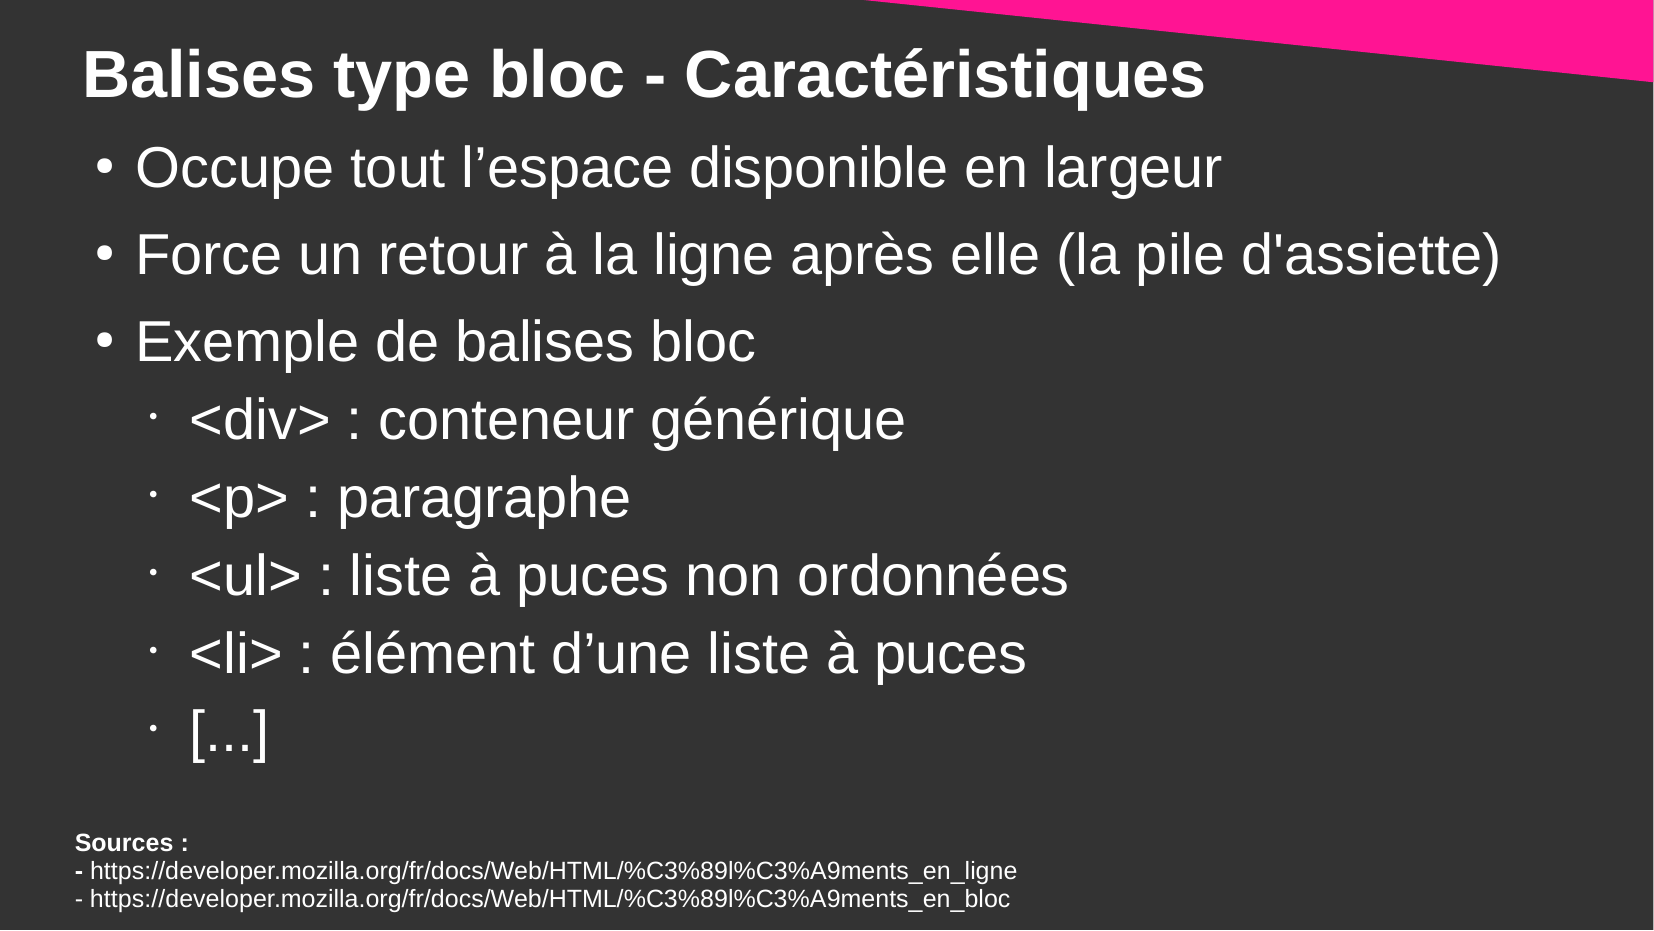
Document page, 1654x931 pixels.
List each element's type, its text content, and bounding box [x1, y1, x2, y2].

list Occupe tout l’espace disponible en largeur Force un retour à la ligne après elle (la pile d'assiette) Exemple de balises bloc <div> : conteneur générique <p> : paragraphe <ul> : liste à puces non ordonnées <li> : élément d’une liste à puces [...] [80, 135, 1620, 777]
text_box Sources : - https://developer.mozilla.org/fr/docs/Web/HTML/%C3%89l%C3%A9ments_en_ligne - https://developer.mozilla.org/fr/docs/Web/HTML/%C3%89l%C3%A9ments_en_bloc [59, 821, 1546, 920]
text_box [863, 0, 1654, 83]
title Balises type bloc - Caractéristiques [82, 37, 1571, 122]
